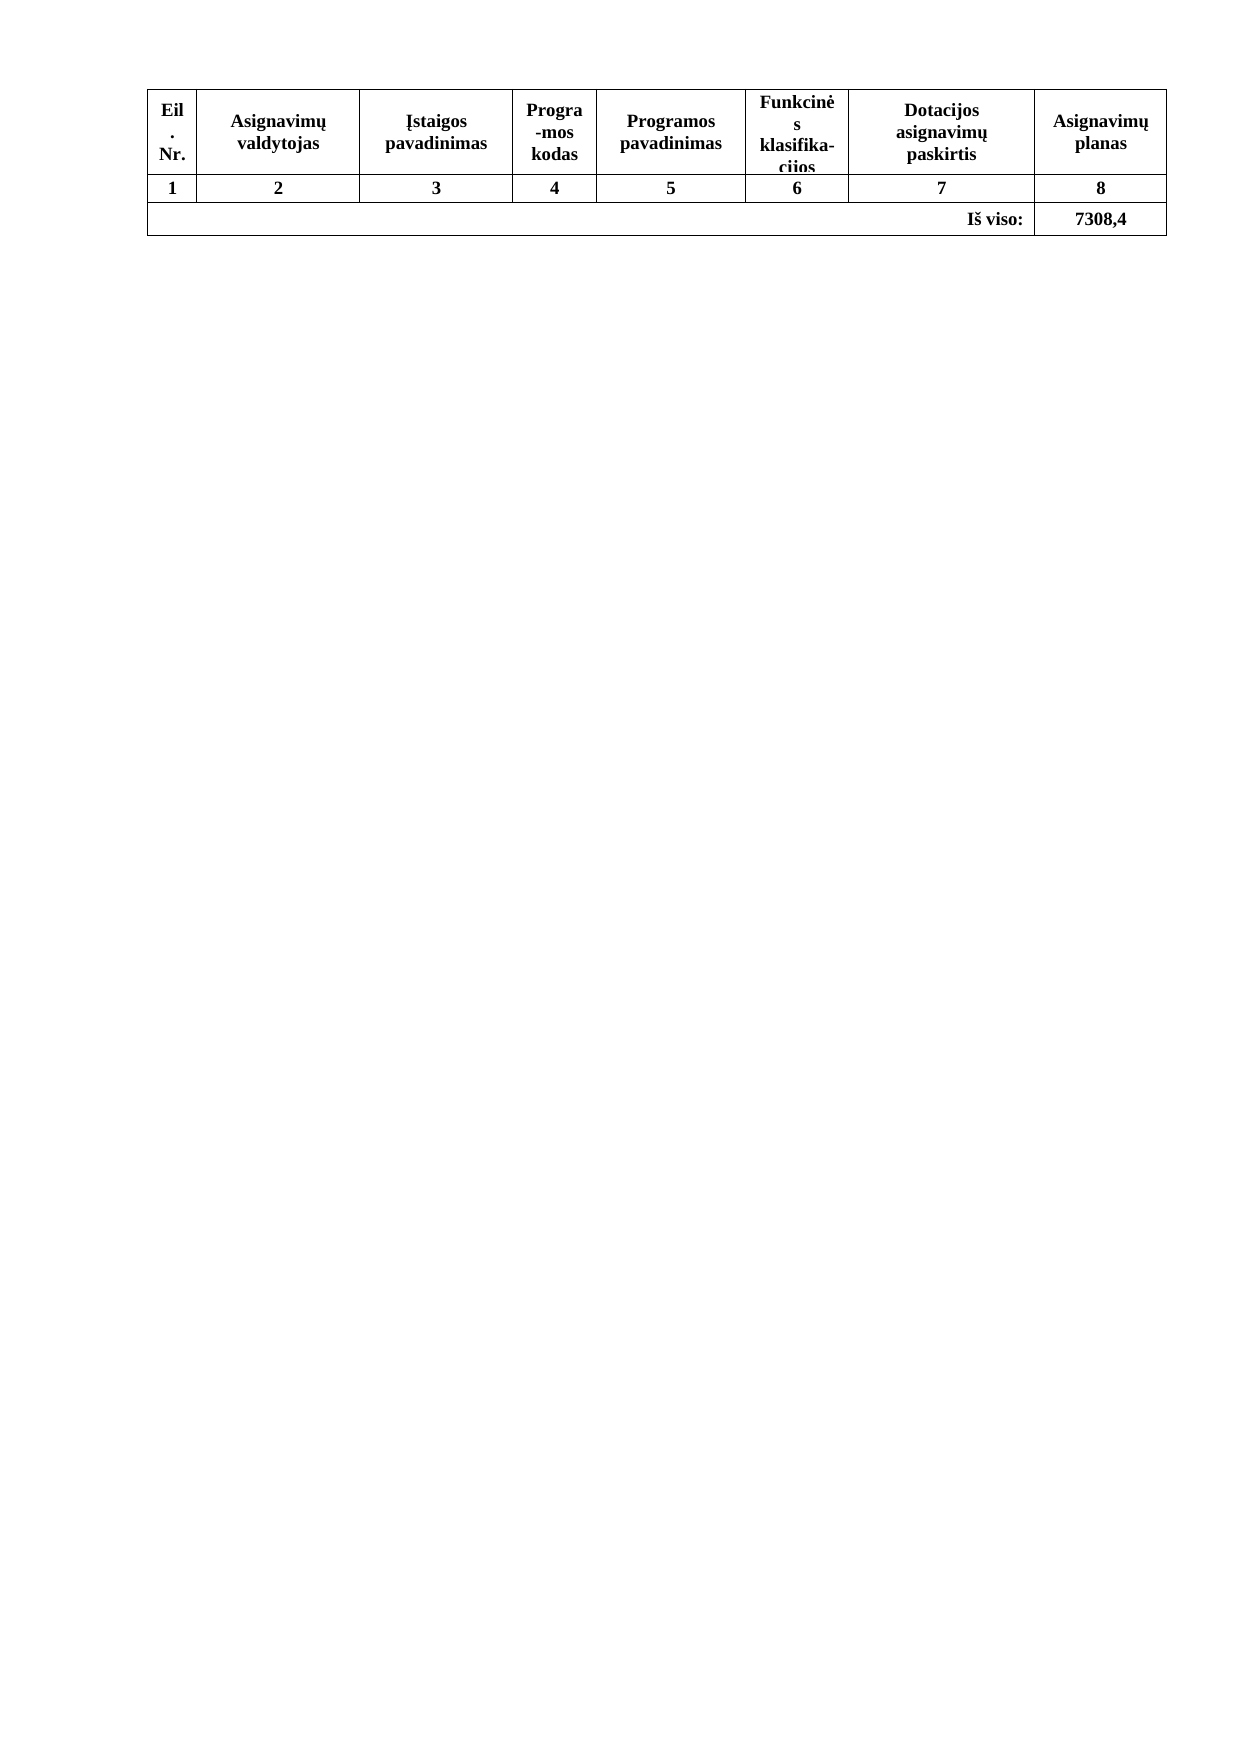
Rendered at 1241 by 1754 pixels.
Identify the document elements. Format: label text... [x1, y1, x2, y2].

table_header Progra-mos kodas [513, 90, 596, 173]
table_header Dotacijos asignavimų paskirtis [849, 90, 1034, 173]
table_cell 7308,4 [1035, 203, 1166, 234]
table_cell 6 [746, 175, 848, 202]
table_cell 8 [1035, 175, 1166, 202]
table_header Programos pavadinimas [597, 90, 745, 173]
table_cell 2 [197, 175, 359, 202]
table_cell 5 [597, 175, 745, 202]
table_header Įstaigos pavadinimas [360, 90, 512, 173]
table_cell 1 [148, 175, 196, 202]
table_cell Iš viso: [148, 203, 1034, 234]
table_header Asignavimų planas [1035, 90, 1166, 173]
table_header Funkcinės klasifika-cijos kodas [746, 90, 848, 173]
table_cell 7 [849, 175, 1034, 202]
table_cell 3 [360, 175, 512, 202]
table_cell 4 [513, 175, 596, 202]
table_header Asignavimų valdytojas [197, 90, 359, 173]
table_header Eil. Nr. [148, 90, 196, 173]
